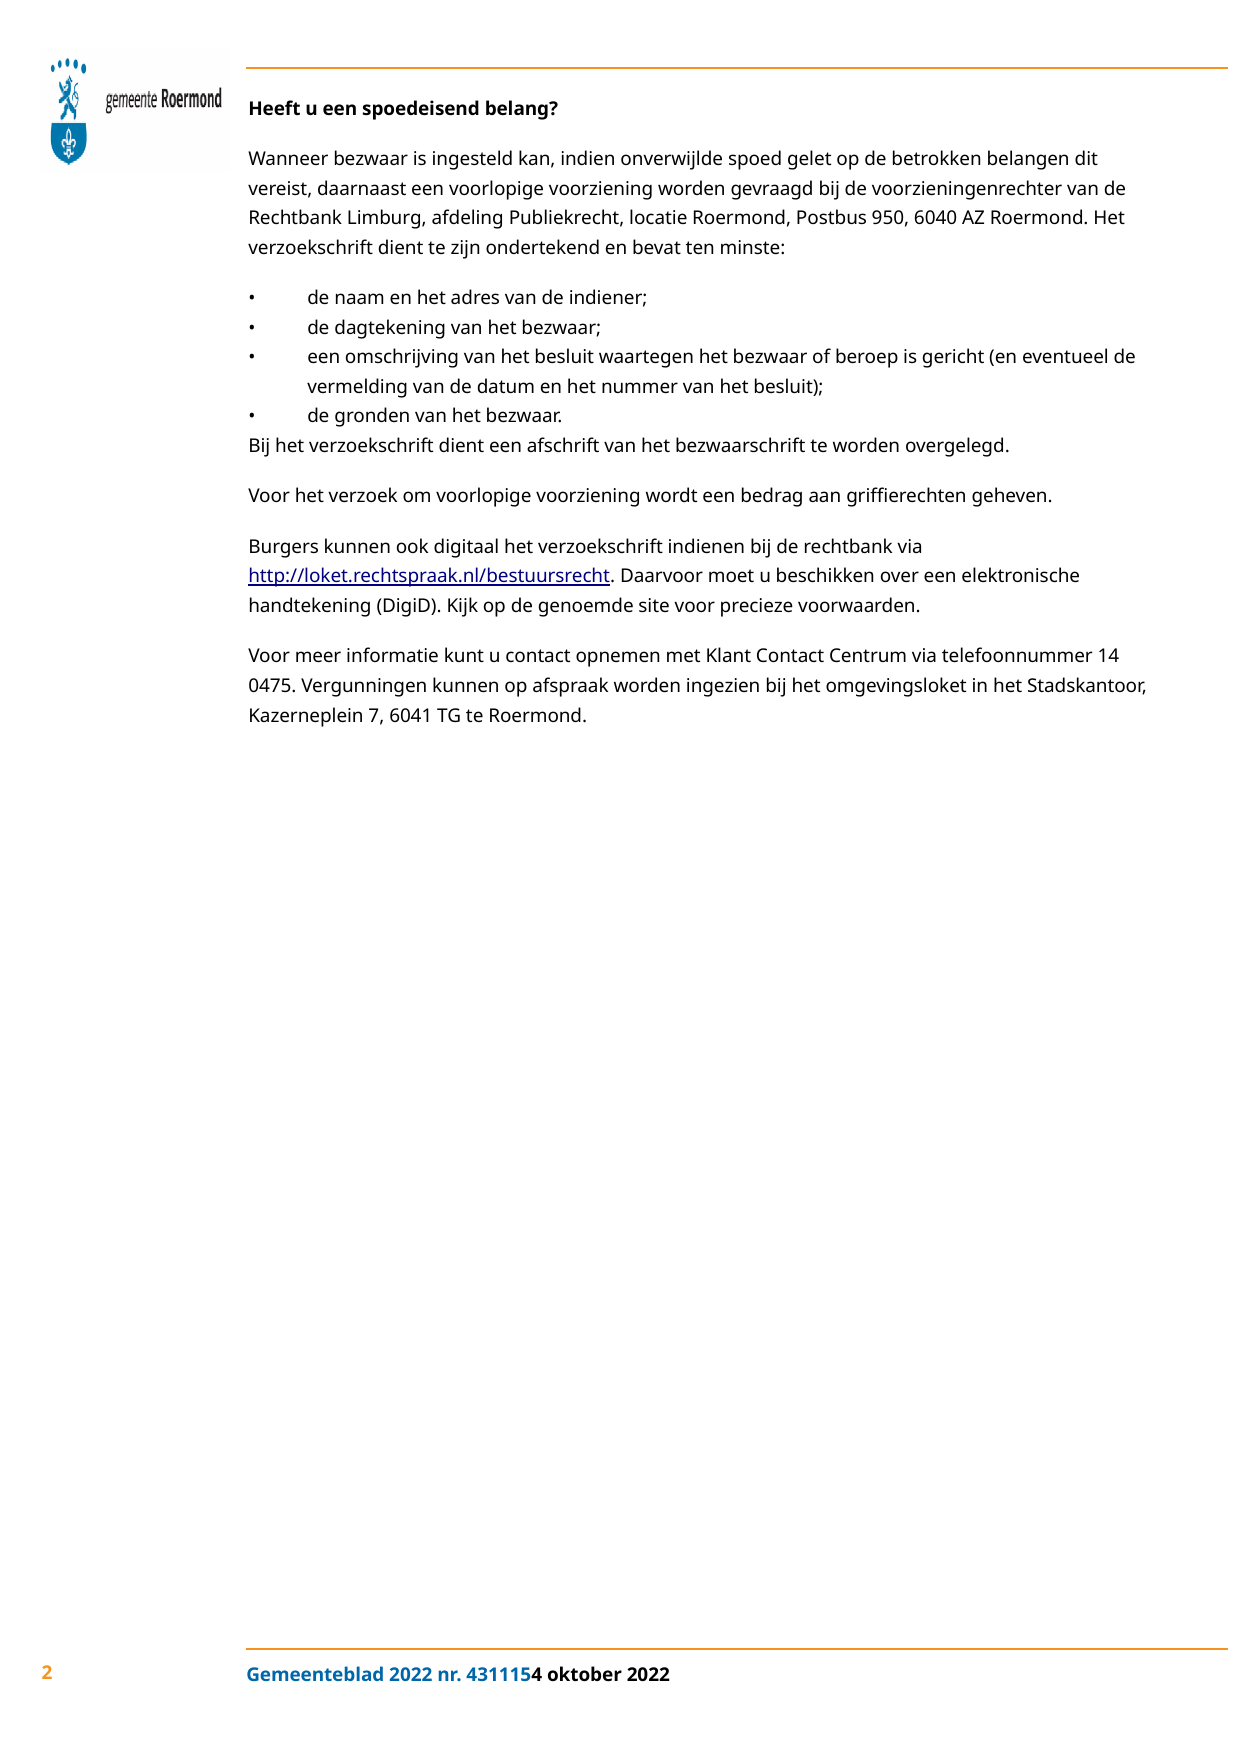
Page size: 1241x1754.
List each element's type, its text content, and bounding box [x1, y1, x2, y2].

text Burgers kunnen ook digitaal het verzoekschrift indienen bij de rechtbank via http://loket.rechtspraak.nl/bestuursrecht. Daarvoor moet u beschikken over een elektronische handtekening (DigiD). Kijk op de genoemde site voor precieze voorwaarden. [248, 533, 1152, 618]
list een omschrijving van het besluit waartegen het bezwaar of beroep is gericht (en eventueel de vermelding van de datum en het nummer van het besluit); [248, 343, 1152, 399]
list de dagtekening van het bezwaar; [248, 314, 1152, 340]
text Wanneer bezwaar is ingesteld kan, indien onverwijlde spoed gelet op de betrokken belangen dit vereist, daarnaast een voorlopige voorziening worden gevraagd bij de voorzieningenrechter van de Rechtbank Limburg, afdeling Publiekrecht, locatie Roermond, Postbus 950, 6040 AZ Roermond. Het verzoekschrift dient te zijn ondertekend en bevat ten minste: [248, 145, 1152, 260]
text Voor het verzoek om voorlopige voorziening wordt een bedrag aan griffierechten geheven. [248, 483, 1152, 508]
text Heeft u een spoedeisend belang? [248, 95, 1152, 121]
list de gronden van het bezwaar. [248, 403, 1152, 428]
text Voor meer informatie kunt u contact opnemen met Klant Contact Centrum via telefoonnummer 14 0475. Vergunningen kunnen op afspraak worden ingezien bij het omgevingsloket in het Stadskantoor, Kazerneplein 7, 6041 TG te Roermond. [248, 643, 1152, 728]
text Bij het verzoekschrift dient een afschrift van het bezwaarschrift te worden overgelegd. [248, 432, 1152, 458]
picture [41, 47, 231, 172]
list de naam en het adres van de indiener; [248, 284, 1152, 310]
